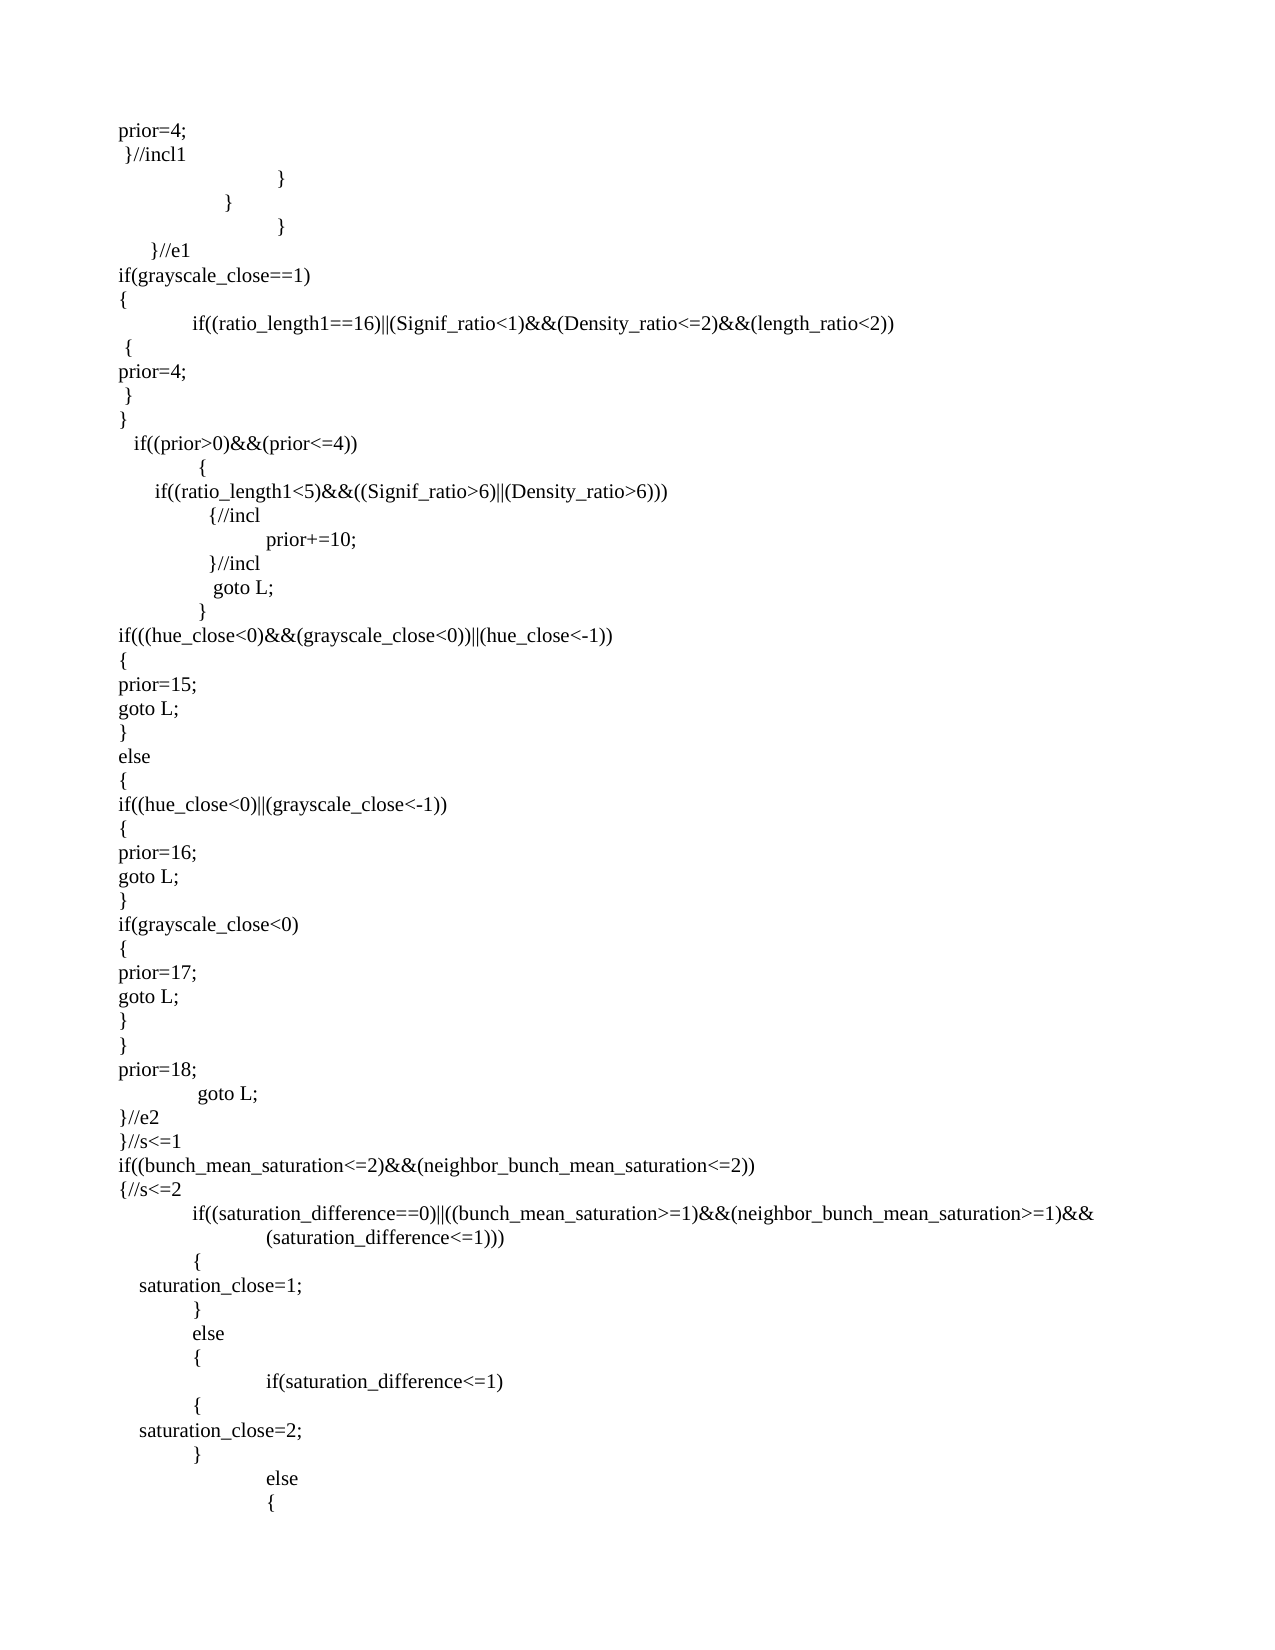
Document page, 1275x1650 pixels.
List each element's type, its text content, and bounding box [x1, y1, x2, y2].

text goto L; [118, 984, 1157, 1008]
text prior=4; [118, 118, 1157, 142]
text } [118, 1297, 1157, 1321]
text (saturation_difference<=1))) [118, 1225, 1157, 1249]
text } [118, 383, 1157, 407]
text } [118, 720, 1157, 744]
text { [118, 1345, 1157, 1369]
text } [118, 1008, 1157, 1032]
text }//incl [118, 551, 1157, 575]
text prior=17; [118, 960, 1157, 984]
text goto L; [118, 575, 1157, 599]
text } [118, 214, 1157, 238]
text { [118, 455, 1157, 479]
text { [118, 1249, 1157, 1273]
text saturation_close=1; [118, 1273, 1157, 1297]
text prior=16; [118, 840, 1157, 864]
text { [118, 768, 1157, 792]
text } [118, 1442, 1157, 1466]
text goto L; [118, 696, 1157, 720]
text if(grayscale_close==1) [118, 262, 1157, 287]
text prior=4; [118, 359, 1157, 383]
text else [118, 744, 1157, 768]
text { [118, 335, 1157, 359]
text if(saturation_difference<=1) [118, 1369, 1157, 1393]
text else [118, 1321, 1157, 1345]
text {//incl [118, 503, 1157, 527]
text }//e2 [118, 1105, 1157, 1129]
text } [118, 166, 1157, 190]
text { [118, 647, 1157, 672]
text { [118, 1490, 1157, 1514]
text { [118, 936, 1157, 960]
text } [118, 407, 1157, 431]
text goto L; [118, 864, 1157, 888]
text if((hue_close<0)||(grayscale_close<-1)) [118, 792, 1157, 816]
text if((ratio_length1<5)&&((Signif_ratio>6)||(Density_ratio>6))) [118, 479, 1157, 503]
text if((prior>0)&&(prior<=4)) [118, 431, 1157, 455]
text }//incl1 [118, 142, 1157, 166]
text } [118, 888, 1157, 912]
text saturation_close=2; [118, 1417, 1157, 1442]
text if((saturation_difference==0)||((bunch_mean_saturation>=1)&&(neighbor_bunch_mean_saturation>=1)&& [118, 1201, 1157, 1225]
text if((bunch_mean_saturation<=2)&&(neighbor_bunch_mean_saturation<=2)) [118, 1153, 1157, 1177]
text prior=15; [118, 672, 1157, 696]
text if(((hue_close<0)&&(grayscale_close<0))||(hue_close<-1)) [118, 623, 1157, 647]
text if((ratio_length1==16)||(Signif_ratio<1)&&(Density_ratio<=2)&&(length_ratio<2)) [118, 311, 1157, 335]
text {//s<=2 [118, 1177, 1157, 1201]
text goto L; [118, 1081, 1157, 1105]
text if(grayscale_close<0) [118, 912, 1157, 936]
text }//e1 [118, 238, 1157, 262]
text { [118, 1393, 1157, 1417]
text { [118, 816, 1157, 840]
text { [118, 287, 1157, 311]
text } [118, 599, 1157, 623]
text } [118, 190, 1157, 214]
text }//s<=1 [118, 1129, 1157, 1153]
text prior=18; [118, 1057, 1157, 1081]
text } [118, 1032, 1157, 1057]
text else [118, 1466, 1157, 1490]
text prior+=10; [118, 527, 1157, 551]
